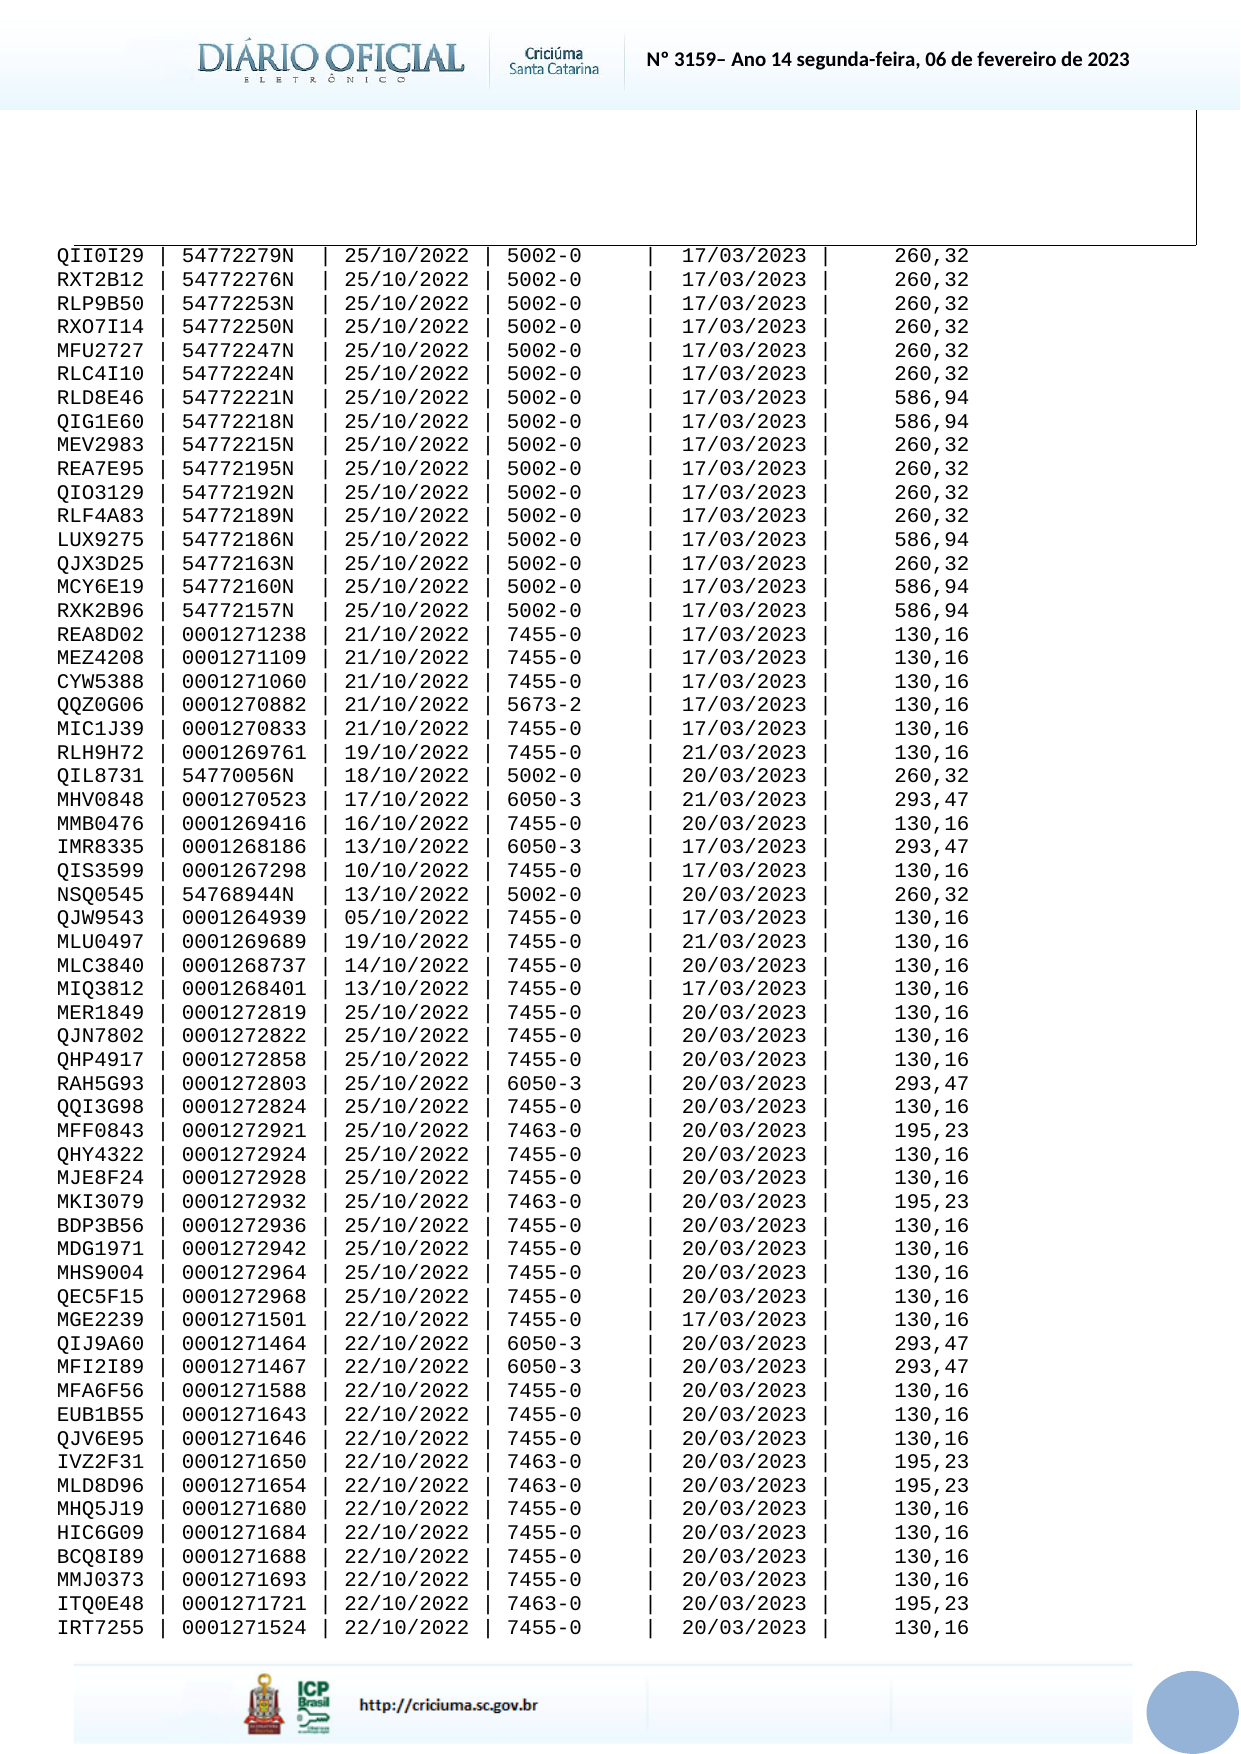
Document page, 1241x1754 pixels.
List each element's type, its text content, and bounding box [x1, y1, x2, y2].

text NSQ0545 | 54768944N | 13/10/2022 | 5002-0 | 20/03/2023 | 260,32 [44, 884, 1196, 907]
text QHP4917 | 0001272858 | 25/10/2022 | 7455-0 | 20/03/2023 | 130,16 [44, 1049, 1196, 1073]
text IMR8335 | 0001268186 | 13/10/2022 | 6050-3 | 17/03/2023 | 293,47 [44, 836, 1196, 860]
text QIJ9A60 | 0001271464 | 22/10/2022 | 6050-3 | 20/03/2023 | 293,47 [44, 1333, 1196, 1357]
text MFA6F56 | 0001271588 | 22/10/2022 | 7455-0 | 20/03/2023 | 130,16 [44, 1380, 1196, 1404]
text QJX3D25 | 54772163N | 25/10/2022 | 5002-0 | 17/03/2023 | 260,32 [44, 553, 1196, 576]
text RXK2B96 | 54772157N | 25/10/2022 | 5002-0 | 17/03/2023 | 586,94 [44, 600, 1196, 623]
text MHS9004 | 0001272964 | 25/10/2022 | 7455-0 | 20/03/2023 | 130,16 [44, 1262, 1196, 1286]
text RLH9H72 | 0001269761 | 19/10/2022 | 7455-0 | 21/03/2023 | 130,16 [44, 742, 1196, 765]
text MER1849 | 0001272819 | 25/10/2022 | 7455-0 | 20/03/2023 | 130,16 [44, 1002, 1196, 1026]
text RLP9B50 | 54772253N | 25/10/2022 | 5002-0 | 17/03/2023 | 260,32 [44, 292, 1196, 316]
text LUX9275 | 54772186N | 25/10/2022 | 5002-0 | 17/03/2023 | 586,94 [44, 529, 1196, 553]
text MLU0497 | 0001269689 | 19/10/2022 | 7455-0 | 21/03/2023 | 130,16 [44, 931, 1196, 954]
text RXT2B12 | 54772276N | 25/10/2022 | 5002-0 | 17/03/2023 | 260,32 [44, 269, 1196, 292]
text QIL8731 | 54770056N | 18/10/2022 | 5002-0 | 20/03/2023 | 260,32 [44, 765, 1196, 789]
text RLF4A83 | 54772189N | 25/10/2022 | 5002-0 | 17/03/2023 | 260,32 [44, 505, 1196, 529]
text ITQ0E48 | 0001271721 | 22/10/2022 | 7463-0 | 20/03/2023 | 195,23 [44, 1593, 1196, 1617]
text IRT7255 | 0001271524 | 22/10/2022 | 7455-0 | 20/03/2023 | 130,16 [44, 1617, 1196, 1640]
text MFF0843 | 0001272921 | 25/10/2022 | 7463-0 | 20/03/2023 | 195,23 [44, 1120, 1196, 1144]
text CYW5388 | 0001271060 | 21/10/2022 | 7455-0 | 17/03/2023 | 130,16 [44, 671, 1196, 694]
text REA7E95 | 54772195N | 25/10/2022 | 5002-0 | 17/03/2023 | 260,32 [44, 458, 1196, 482]
text RAH5G93 | 0001272803 | 25/10/2022 | 6050-3 | 20/03/2023 | 293,47 [44, 1073, 1196, 1096]
text MFU2727 | 54772247N | 25/10/2022 | 5002-0 | 17/03/2023 | 260,32 [44, 340, 1196, 363]
text MHQ5J19 | 0001271680 | 22/10/2022 | 7455-0 | 20/03/2023 | 130,16 [44, 1498, 1196, 1522]
text MHV0848 | 0001270523 | 17/10/2022 | 6050-3 | 21/03/2023 | 293,47 [44, 789, 1196, 813]
text QQZ0G06 | 0001270882 | 21/10/2022 | 5673-2 | 17/03/2023 | 130,16 [44, 694, 1196, 718]
text QEC5F15 | 0001272968 | 25/10/2022 | 7455-0 | 20/03/2023 | 130,16 [44, 1286, 1196, 1309]
text REA8D02 | 0001271238 | 21/10/2022 | 7455-0 | 17/03/2023 | 130,16 [44, 623, 1196, 647]
text MCY6E19 | 54772160N | 25/10/2022 | 5002-0 | 17/03/2023 | 586,94 [44, 576, 1196, 600]
text MEZ4208 | 0001271109 | 21/10/2022 | 7455-0 | 17/03/2023 | 130,16 [44, 647, 1196, 671]
text QJW9543 | 0001264939 | 05/10/2022 | 7455-0 | 17/03/2023 | 130,16 [44, 907, 1196, 931]
text MJE8F24 | 0001272928 | 25/10/2022 | 7455-0 | 20/03/2023 | 130,16 [44, 1167, 1196, 1191]
text QIO3129 | 54772192N | 25/10/2022 | 5002-0 | 17/03/2023 | 260,32 [44, 482, 1196, 505]
text MFI2I89 | 0001271467 | 22/10/2022 | 6050-3 | 20/03/2023 | 293,47 [44, 1357, 1196, 1380]
text QIG1E60 | 54772218N | 25/10/2022 | 5002-0 | 17/03/2023 | 586,94 [44, 411, 1196, 434]
text QQI3G98 | 0001272824 | 25/10/2022 | 7455-0 | 20/03/2023 | 130,16 [44, 1096, 1196, 1120]
text QHY4322 | 0001272924 | 25/10/2022 | 7455-0 | 20/03/2023 | 130,16 [44, 1144, 1196, 1167]
text MLD8D96 | 0001271654 | 22/10/2022 | 7463-0 | 20/03/2023 | 195,23 [44, 1475, 1196, 1498]
text MMJ0373 | 0001271693 | 22/10/2022 | 7455-0 | 20/03/2023 | 130,16 [44, 1569, 1196, 1593]
text RLD8E46 | 54772221N | 25/10/2022 | 5002-0 | 17/03/2023 | 586,94 [44, 387, 1196, 411]
text IVZ2F31 | 0001271650 | 22/10/2022 | 7463-0 | 20/03/2023 | 195,23 [44, 1451, 1196, 1475]
text EUB1B55 | 0001271643 | 22/10/2022 | 7455-0 | 20/03/2023 | 130,16 [44, 1404, 1196, 1427]
text MDG1971 | 0001272942 | 25/10/2022 | 7455-0 | 20/03/2023 | 130,16 [44, 1238, 1196, 1262]
text QIS3599 | 0001267298 | 10/10/2022 | 7455-0 | 17/03/2023 | 130,16 [44, 860, 1196, 884]
text MEV2983 | 54772215N | 25/10/2022 | 5002-0 | 17/03/2023 | 260,32 [44, 434, 1196, 458]
text QJV6E95 | 0001271646 | 22/10/2022 | 7455-0 | 20/03/2023 | 130,16 [44, 1427, 1196, 1451]
text BCQ8I89 | 0001271688 | 22/10/2022 | 7455-0 | 20/03/2023 | 130,16 [44, 1546, 1196, 1569]
text MGE2239 | 0001271501 | 22/10/2022 | 7455-0 | 17/03/2023 | 130,16 [44, 1309, 1196, 1333]
text MMB0476 | 0001269416 | 16/10/2022 | 7455-0 | 20/03/2023 | 130,16 [44, 813, 1196, 836]
text MIQ3812 | 0001268401 | 13/10/2022 | 7455-0 | 17/03/2023 | 130,16 [44, 978, 1196, 1002]
text MKI3079 | 0001272932 | 25/10/2022 | 7463-0 | 20/03/2023 | 195,23 [44, 1191, 1196, 1215]
text RLC4I10 | 54772224N | 25/10/2022 | 5002-0 | 17/03/2023 | 260,32 [44, 363, 1196, 387]
text QII0I29 | 54772279N | 25/10/2022 | 5002-0 | 17/03/2023 | 260,32 [44, 245, 1196, 269]
text HIC6G09 | 0001271684 | 22/10/2022 | 7455-0 | 20/03/2023 | 130,16 [44, 1522, 1196, 1546]
text QJN7802 | 0001272822 | 25/10/2022 | 7455-0 | 20/03/2023 | 130,16 [44, 1026, 1196, 1049]
text MLC3840 | 0001268737 | 14/10/2022 | 7455-0 | 20/03/2023 | 130,16 [44, 954, 1196, 978]
text BDP3B56 | 0001272936 | 25/10/2022 | 7455-0 | 20/03/2023 | 130,16 [44, 1215, 1196, 1238]
text RXO7I14 | 54772250N | 25/10/2022 | 5002-0 | 17/03/2023 | 260,32 [44, 316, 1196, 340]
text MIC1J39 | 0001270833 | 21/10/2022 | 7455-0 | 17/03/2023 | 130,16 [44, 718, 1196, 742]
